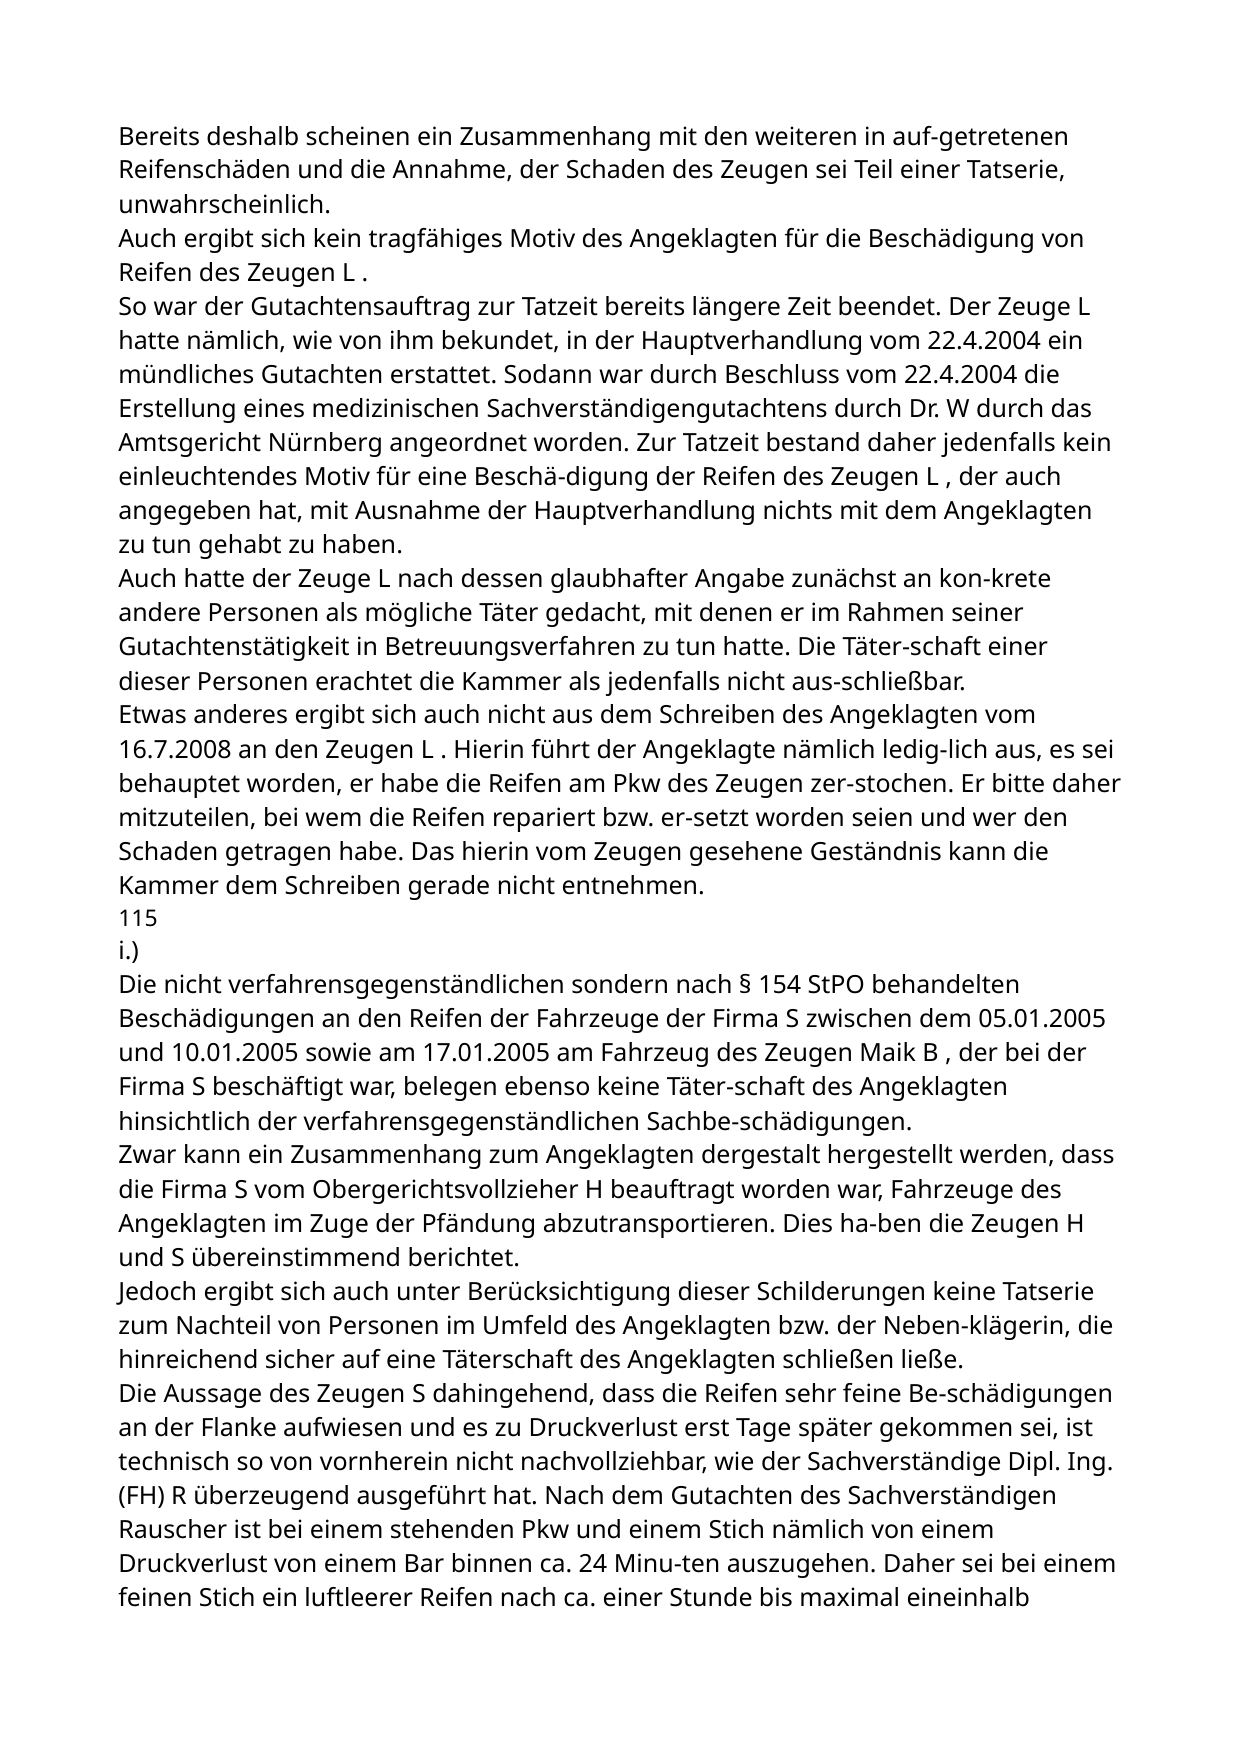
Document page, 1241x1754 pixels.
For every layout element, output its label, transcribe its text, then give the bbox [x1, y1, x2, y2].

text Etwas anderes ergibt sich auch nicht aus dem Schreiben des Angeklagten vom 16.7.2008 an den Zeugen L . Hierin führt der Angeklagte nämlich ledig-lich aus, es sei behauptet worden, er habe die Reifen am Pkw des Zeugen zer-stochen. Er bitte daher mitzuteilen, bei wem die Reifen repariert bzw. er-setzt worden seien und wer den Schaden getragen habe. Das hierin vom Zeugen gesehene Geständnis kann die Kammer dem Schreiben gerade nicht entnehmen. [118, 697, 1122, 902]
text Auch hatte der Zeuge L nach dessen glaubhafter Angabe zunächst an kon-krete andere Personen als mögliche Täter gedacht, mit denen er im Rahmen seiner Gutachtenstätigkeit in Betreuungsverfahren zu tun hatte. Die Täter-schaft einer dieser Personen erachtet die Kammer als jedenfalls nicht aus-schließbar. [118, 561, 1122, 697]
text 115 [118, 902, 1122, 933]
text So war der Gutachtensauftrag zur Tatzeit bereits längere Zeit beendet. Der Zeuge L hatte nämlich, wie von ihm bekundet, in der Hauptverhandlung vom 22.4.2004 ein mündliches Gutachten erstattet. Sodann war durch Beschluss vom 22.4.2004 die Erstellung eines medizinischen Sachverständigengutachtens durch Dr. W durch das Amtsgericht Nürnberg angeordnet worden. Zur Tatzeit bestand daher jedenfalls kein einleuchtendes Motiv für eine Beschä-digung der Reifen des Zeugen L , der auch angegeben hat, mit Ausnahme der Hauptverhandlung nichts mit dem Angeklagten zu tun gehabt zu haben. [118, 288, 1122, 561]
text Die nicht verfahrensgegenständlichen sondern nach § 154 StPO behandelten Beschädigungen an den Reifen der Fahrzeuge der Firma S zwischen dem 05.01.2005 und 10.01.2005 sowie am 17.01.2005 am Fahrzeug des Zeugen Maik B , der bei der Firma S beschäftigt war, belegen ebenso keine Täter-schaft des Angeklagten hinsichtlich der verfahrensgegenständlichen Sachbe-schädigungen. [118, 967, 1122, 1137]
text Auch ergibt sich kein tragfähiges Motiv des Angeklagten für die Beschädigung von Reifen des Zeugen L . [118, 220, 1122, 288]
text Die Aussage des Zeugen S dahingehend, dass die Reifen sehr feine Be-schädigungen an der Flanke aufwiesen und es zu Druckverlust erst Tage später gekommen sei, ist technisch so von vornherein nicht nachvollziehbar, wie der Sachverständige Dipl. Ing. (FH) R überzeugend ausgeführt hat. Nach dem Gutachten des Sachverständigen Rauscher ist bei einem stehenden Pkw und einem Stich nämlich von einem Druckverlust von einem Bar binnen ca. 24 Minu-ten auszugehen. Daher sei bei einem feinen Stich ein luftleerer Reifen nach ca. einer Stunde bis maximal eineinhalb [118, 1376, 1122, 1614]
text Bereits deshalb scheinen ein Zusammenhang mit den weiteren in auf-getretenen Reifenschäden und die Annahme, der Schaden des Zeugen sei Teil einer Tatserie, unwahrscheinlich. [118, 118, 1122, 220]
text Zwar kann ein Zusammenhang zum Angeklagten dergestalt hergestellt werden, dass die Firma S vom Obergerichtsvollzieher H beauftragt worden war, Fahrzeuge des Angeklagten im Zuge der Pfändung abzutransportieren. Dies ha-ben die Zeugen H und S übereinstimmend berichtet. [118, 1137, 1122, 1273]
text i.) [118, 933, 1122, 967]
text Jedoch ergibt sich auch unter Berücksichtigung dieser Schilderungen keine Tatserie zum Nachteil von Personen im Umfeld des Angeklagten bzw. der Neben-klägerin, die hinreichend sicher auf eine Täterschaft des Angeklagten schließen ließe. [118, 1273, 1122, 1376]
